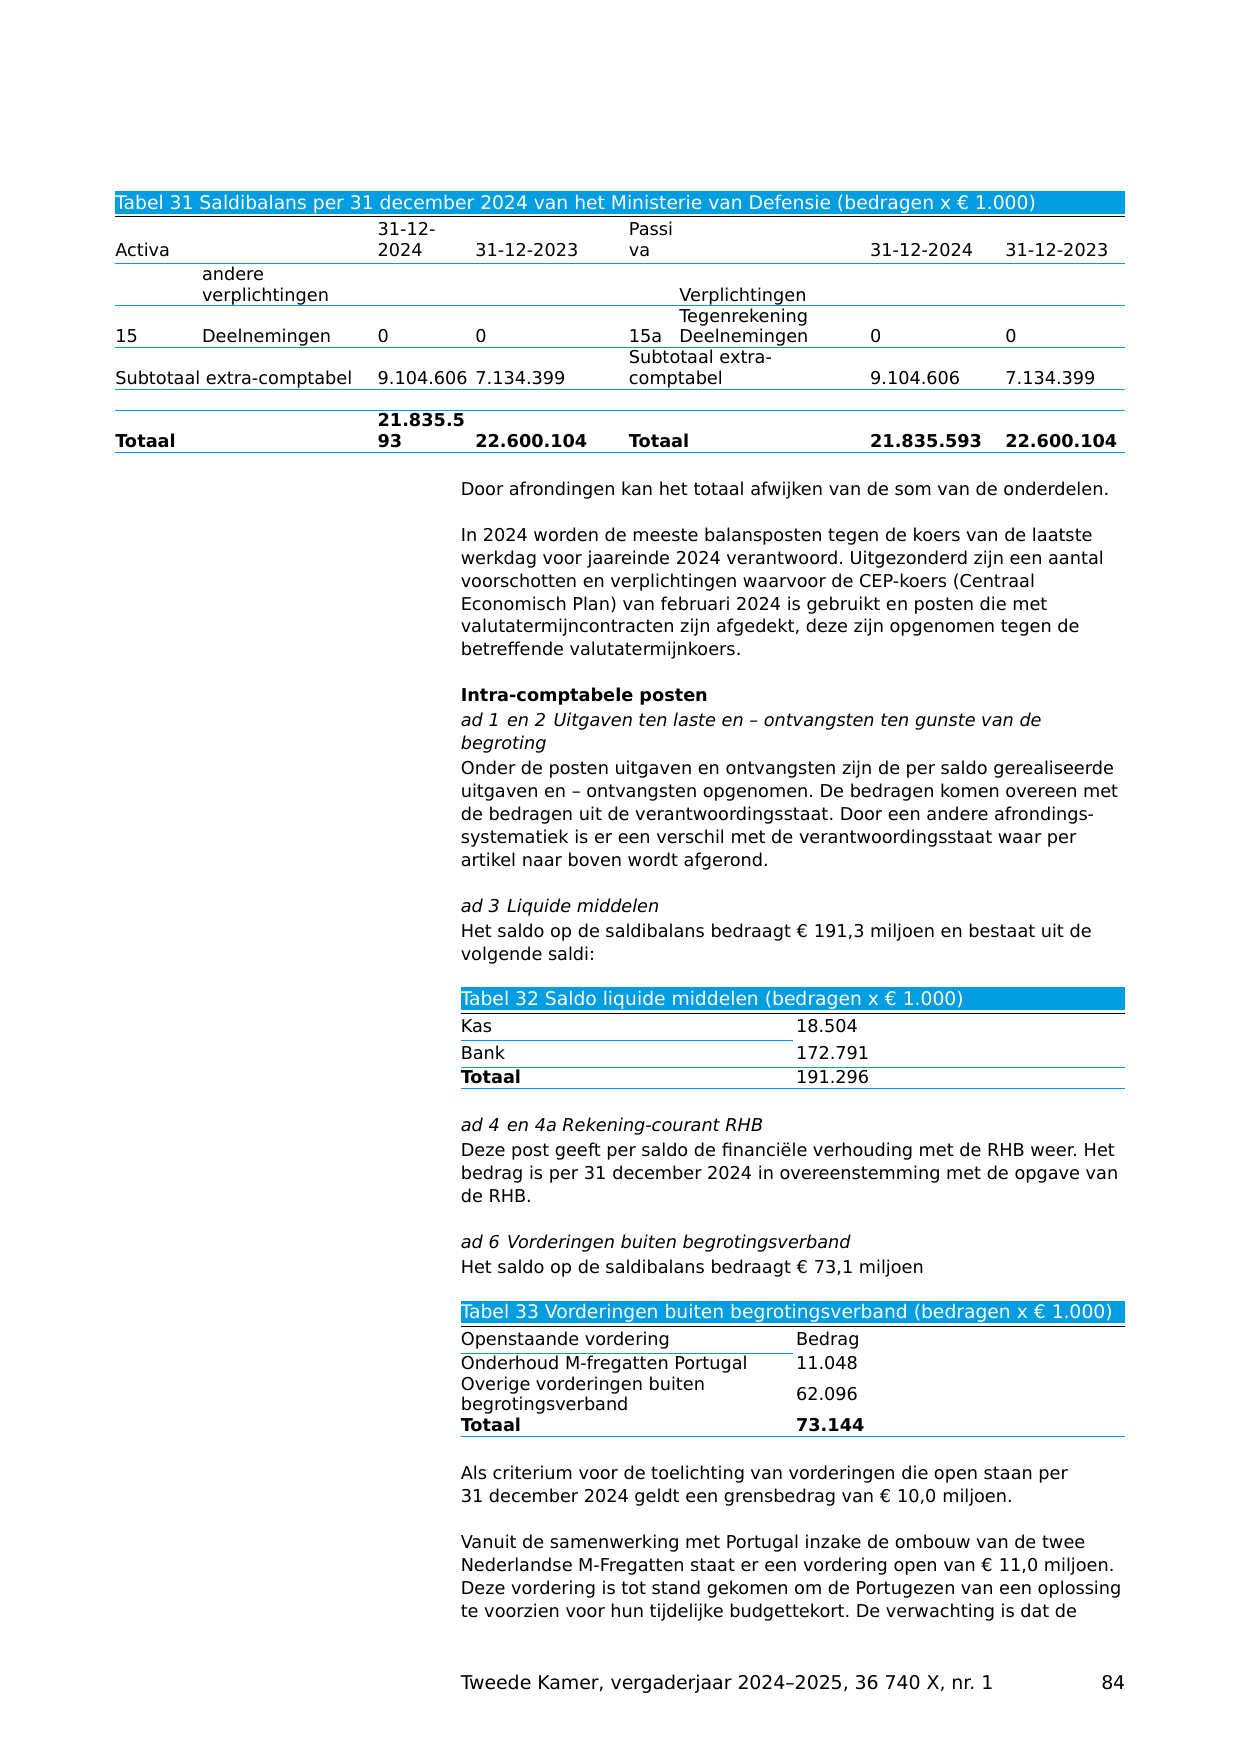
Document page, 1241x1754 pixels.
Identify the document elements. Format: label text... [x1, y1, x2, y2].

table_cell 0 [1002, 306, 1125, 347]
table_cell [375, 264, 472, 305]
table_cell [599, 411, 626, 452]
table_cell 9.104.606 [867, 348, 1002, 389]
table_cell [599, 264, 626, 305]
text In 2024 worden de meeste balansposten tegen de koers van de laatste werkdag voor jaareinde 2024 verantwoord. Uitgezonderd zijn een aantal voorschotten en verplichtingen waarvoor de CEP-koers (Centraal Economisch Plan) van februari 2024 is gebruikt en posten die met valutatermijncontracten zijn afgedekt, deze zijn opgenomen tegen de betreffende valutatermijnkoers. [461, 523, 1125, 660]
table_cell [599, 348, 626, 389]
table_cell 7.134.399 [472, 348, 598, 389]
table_cell Kas [461, 1014, 793, 1039]
text ad 4 en 4a Rekening-courant RHB [461, 1113, 1125, 1136]
table_cell 9.104.606 [375, 348, 472, 389]
table_cell [867, 390, 1002, 410]
table_cell Onderhoud M-fregatten Portugal [461, 1354, 793, 1374]
table_cell Bedrag [793, 1327, 1125, 1353]
table_cell 0 [472, 306, 598, 347]
table_cell [626, 390, 676, 410]
table_cell [599, 390, 626, 410]
table_cell 7.134.399 [1002, 348, 1125, 389]
text Deze post geeft per saldo de financiële verhouding met de RHB weer. Het bedrag is per 31 december 2024 in overeenstemming met de opgave van de RHB. [461, 1138, 1125, 1207]
table_cell [1002, 390, 1125, 410]
table_cell Totaal [626, 411, 867, 452]
table_cell 191.296 [793, 1068, 1125, 1088]
table_cell Openstaande vordering [461, 1327, 793, 1353]
text Het saldo op de saldibalans bedraagt € 191,3 miljoen en bestaat uit de volgende saldi: [461, 919, 1125, 964]
text Onder de posten uitgaven en ontvangsten zijn de per saldo gerealiseerde uitgaven en – ontvangsten opgenomen. De bedragen komen overeen met de bedragen uit de verantwoordingsstaat. Door een andere afrondings-systematiek is er een verschil met de verantwoordingsstaat waar per artikel naar boven wordt afgerond. [461, 756, 1125, 871]
table_cell 31-12-2023 [472, 217, 598, 263]
table_cell [676, 217, 867, 263]
table_cell Deelnemingen [199, 306, 374, 347]
text Als criterium voor de toelichting van vorderingen die open staan per 31 december 2024 geldt een grensbedrag van € 10,0 miljoen. [461, 1461, 1125, 1507]
table_cell 0 [867, 306, 1002, 347]
table_cell 73.144 [793, 1415, 1125, 1436]
table_cell Totaal [115, 411, 374, 452]
table_cell [867, 264, 1002, 305]
table_cell 11.048 [793, 1353, 1125, 1374]
table_cell 31-12-2023 [1002, 217, 1125, 263]
table_cell Overige vorderingen buiten begrotingsverband [461, 1374, 793, 1415]
table_cell [199, 217, 374, 263]
table_cell 22.600.104 [472, 411, 598, 452]
table_cell 18.504 [793, 1014, 1125, 1039]
table_cell Subtotaal extra-comptabel [626, 348, 867, 389]
table_cell 21.835.593 [867, 411, 1002, 452]
table_cell [599, 306, 626, 347]
text ad 6 Vorderingen buiten begrotingsverband [461, 1230, 1125, 1253]
table_cell 15a [626, 306, 676, 347]
table_cell [599, 217, 626, 263]
table_cell 0 [375, 306, 472, 347]
table_cell 31-12-2024 [867, 217, 1002, 263]
table_cell [1002, 264, 1125, 305]
table_cell Passiva [626, 217, 676, 263]
table_cell [472, 390, 598, 410]
table_cell Tegenrekening Deelnemingen [676, 306, 867, 347]
text ad 1 en 2 Uitgaven ten laste en – ontvangsten ten gunste van de begroting [461, 708, 1125, 754]
text Vanuit de samenwerking met Portugal inzake de ombouw van de twee Nederlandse M-Fregatten staat er een vordering open van € 11,0 miljoen. Deze vordering is tot stand gekomen om de Portugezen van een oplossing te voorzien voor hun tijdelijke budgettekort. De verwachting is dat de [461, 1530, 1125, 1622]
table_cell 22.600.104 [1002, 411, 1125, 452]
table_cell 62.096 [793, 1374, 1125, 1415]
table_cell 31-12-2024 [375, 217, 472, 263]
table_cell [375, 390, 472, 410]
table_cell Activa [115, 217, 199, 263]
table_cell [115, 390, 199, 410]
table_cell [626, 264, 676, 305]
text Door afrondingen kan het totaal afwijken van de som van de onderdelen. [461, 477, 1125, 500]
text ad 3 Liquide middelen [461, 894, 1125, 917]
table_cell 21.835.593 [375, 411, 472, 452]
table_cell Totaal [461, 1068, 793, 1088]
text Het saldo op de saldibalans bedraagt € 73,1 miljoen [461, 1255, 1125, 1278]
table_cell Subtotaal extra-comptabel [115, 348, 374, 389]
table_cell Verplichtingen [676, 264, 867, 305]
table_cell [676, 390, 867, 410]
table_cell andere verplichtingen [199, 264, 374, 305]
table_cell [115, 264, 199, 305]
table_cell 15 [115, 306, 199, 347]
table_cell 172.791 [793, 1040, 1125, 1066]
text Intra-comptabele posten [461, 683, 1125, 706]
table_cell Bank [461, 1041, 793, 1066]
table_cell Totaal [461, 1415, 793, 1436]
table_cell [199, 390, 374, 410]
table_cell [472, 264, 598, 305]
